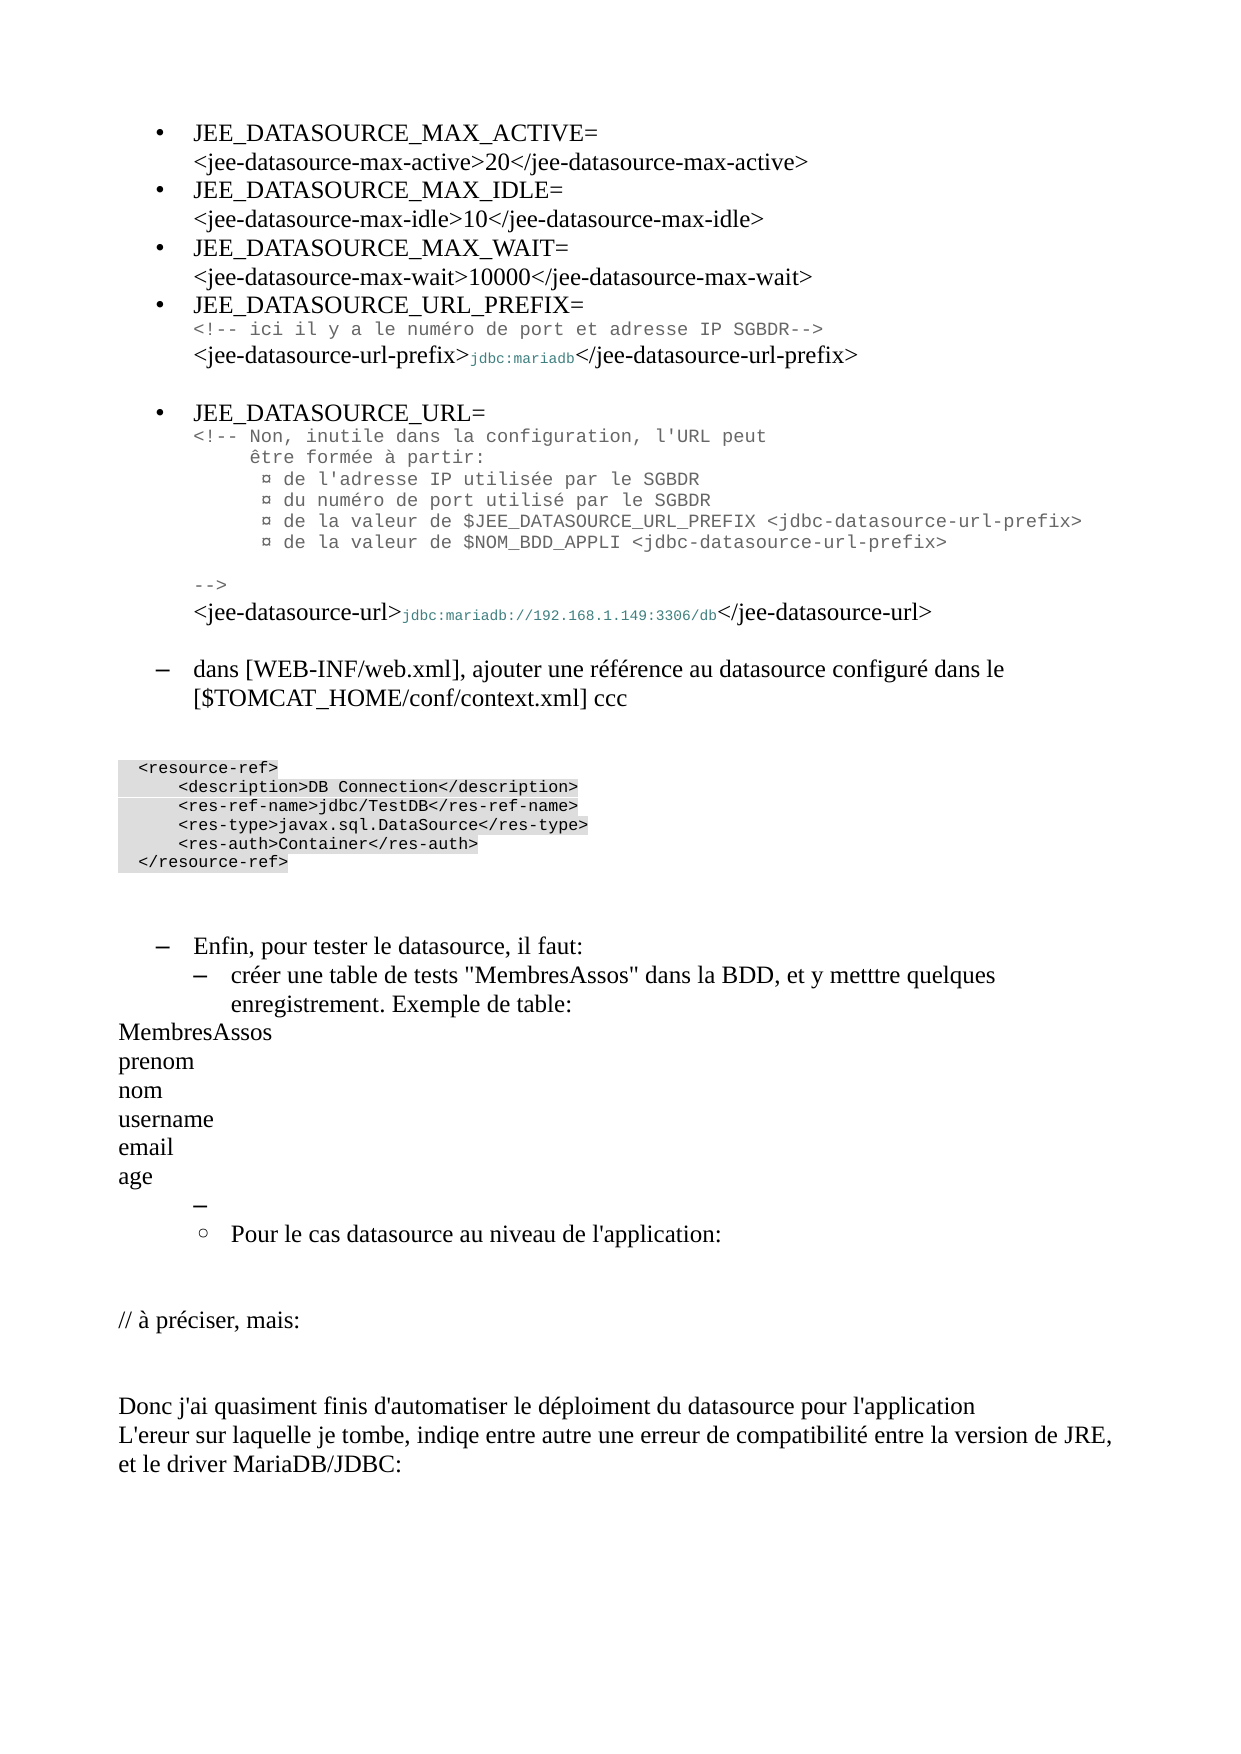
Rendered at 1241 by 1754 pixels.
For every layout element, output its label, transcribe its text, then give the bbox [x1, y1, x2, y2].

list JEE_DATASOURCE_URL= [156, 398, 1122, 427]
list dans [WEB-INF/web.xml], ajouter une référence au datasource configuré dans le [$TOMCAT_HOME/conf/context.xml] ccc [156, 654, 1122, 712]
text Donc j'ai quasiment finis d'automatiser le déploiment du datasource pour l'application [118, 1391, 1122, 1420]
text nom [118, 1075, 1122, 1104]
list JEE_DATASOURCE_URL_PREFIX= [156, 291, 1122, 319]
list <jee-datasource-max-active>20</jee-datasource-max-active> [156, 147, 1122, 176]
list ¤ du numéro de port utilisé par le SGBDR [156, 491, 1122, 512]
text MembresAssos [118, 1017, 1122, 1046]
list <jee-datasource-max-idle>10</jee-datasource-max-idle> [156, 204, 1122, 233]
list ¤ de la valeur de $JEE_DATASOURCE_URL_PREFIX <jdbc-datasource-url-prefix> [156, 512, 1122, 533]
text prenom [118, 1046, 1122, 1075]
list JEE_DATASOURCE_MAX_WAIT= [156, 233, 1122, 262]
list Enfin, pour tester le datasource, il faut: [156, 931, 1122, 960]
list JEE_DATASOURCE_MAX_ACTIVE= [156, 118, 1122, 147]
text <res-ref-name>jdbc/TestDB</res-ref-name> [118, 797, 1122, 816]
text <resource-ref> [118, 760, 1122, 779]
list <!-- Non, inutile dans la configuration, l'URL peut [156, 427, 1122, 448]
text <description>DB Connection</description> [118, 779, 1122, 797]
text username [118, 1104, 1122, 1132]
list être formée à partir: [156, 448, 1122, 469]
list JEE_DATASOURCE_MAX_IDLE= [156, 176, 1122, 204]
list <jee-datasource-url-prefix>jdbc:mariadb</jee-datasource-url-prefix> [156, 341, 1122, 369]
text </resource-ref> [118, 854, 1122, 873]
list --> [156, 576, 1122, 597]
text email [118, 1132, 1122, 1161]
list <jee-datasource-url>jdbc:mariadb://192.168.1.149:3306/db</jee-datasource-url> [156, 597, 1122, 626]
list <!-- ici il y a le numéro de port et adresse IP SGBDR--> [156, 319, 1122, 341]
list ¤ de la valeur de $NOM_BDD_APPLI <jdbc-datasource-url-prefix> [156, 533, 1122, 554]
text <res-type>javax.sql.DataSource</res-type> [118, 816, 1122, 835]
text <res-auth>Container</res-auth> [118, 835, 1122, 854]
list créer une table de tests "MembresAssos" dans la BDD, et y metttre quelques enregistrement. Exemple de table: [193, 960, 1122, 1017]
text L'ereur sur laquelle je tombe, indiqe entre autre une erreur de compatibilité entre la version de JRE, et le driver MariaDB/JDBC: [118, 1420, 1122, 1477]
list ¤ de l'adresse IP utilisée par le SGBDR [156, 469, 1122, 491]
text // à préciser, mais: [118, 1305, 1122, 1334]
text age [118, 1161, 1122, 1190]
list Pour le cas datasource au niveau de l'application: [193, 1219, 1122, 1247]
list <jee-datasource-max-wait>10000</jee-datasource-max-wait> [156, 262, 1122, 291]
